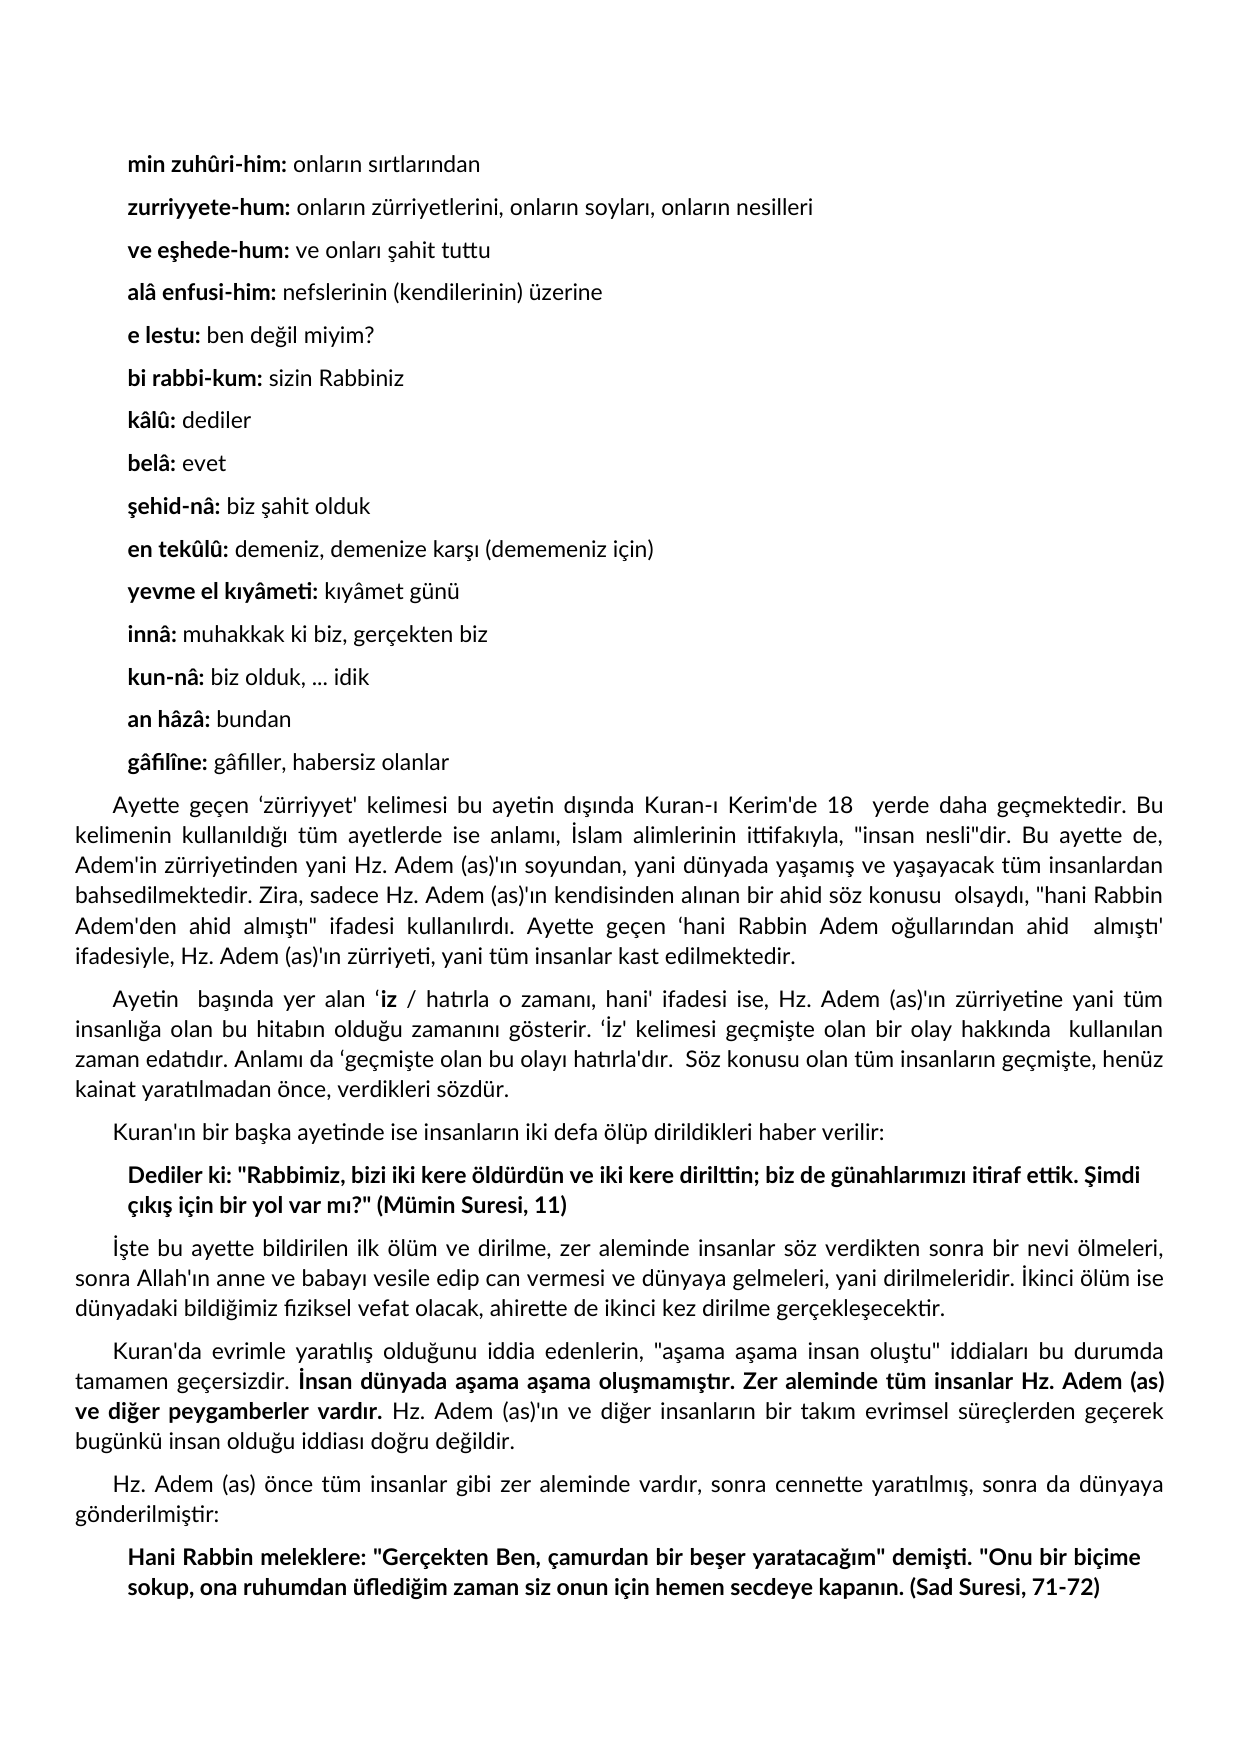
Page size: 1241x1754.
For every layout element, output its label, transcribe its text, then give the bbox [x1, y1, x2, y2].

text an hâzâ: bundan [127, 705, 1143, 733]
text Kuran'da evrimle yaratılış olduğunu iddia edenlerin, "aşama aşama insan oluştu" iddiaları bu durumda tamamen geçersizdir. İnsan dünyada aşama aşama oluşmamıştır. Zer aleminde tüm insanlar Hz. Adem (as) ve diğer peygamberler vardır. Hz. Adem (as)'ın ve diğer insanların bir takım evrimsel süreçlerden geçerek bugünkü insan olduğu iddiası doğru değildir. [75, 1336, 1165, 1454]
text şehid-nâ: biz şahit olduk [127, 492, 1143, 519]
text belâ: evet [127, 449, 1143, 476]
text Dediler ki: "Rabbimiz, bizi iki kere öldürdün ve iki kere dirilttin; biz de günahlarımızı itiraf ettik. Şimdi çıkış için bir yol var mı?" (Mümin Suresi, 11) [127, 1160, 1143, 1218]
text Ayette geçen ‘zürriyyet' kelimesi bu ayetin dışında Kuran-ı Kerim'de 18 yerde daha geçmektedir. Bu kelimenin kullanıldığı tüm ayetlerde ise anlamı, İslam alimlerinin ittifakıyla, "insan nesli"dir. Bu ayette de, Adem'in zürriyetinden yani Hz. Adem (as)'ın soyundan, yani dünyada yaşamış ve yaşayacak tüm insanlardan bahsedilmektedir. Zira, sadece Hz. Adem (as)'ın kendisinden alınan bir ahid söz konusu olsaydı, "hani Rabbin Adem'den ahid almıştı" ifadesi kullanılırdı. Ayette geçen ‘hani Rabbin Adem oğullarından ahid almıştı' ifadesiyle, Hz. Adem (as)'ın zürriyeti, yani tüm insanlar kast edilmektedir. [75, 791, 1165, 969]
text min zuhûri-him: onların sırtlarından [127, 150, 1143, 177]
text Ayetin başında yer alan ‘iz / hatırla o zamanı, hani' ifadesi ise, Hz. Adem (as)'ın zürriyetine yani tüm insanlığa olan bu hitabın olduğu zamanını gösterir. ‘İz' kelimesi geçmişte olan bir olay hakkında kullanılan zaman edatıdır. Anlamı da ‘geçmişte olan bu olayı hatırla'dır. Söz konusu olan tüm insanların geçmişte, henüz kainat yaratılmadan önce, verdikleri sözdür. [75, 984, 1165, 1102]
text kun-nâ: biz olduk, ... idik [127, 662, 1143, 690]
text Hz. Adem (as) önce tüm insanlar gibi zer aleminde vardır, sonra cennette yaratılmış, sonra da dünyaya gönderilmiştir: [75, 1470, 1165, 1527]
text Kuran'ın bir başka ayetinde ise insanların iki defa ölüp dirildikleri haber verilir: [75, 1118, 1165, 1145]
text ve eşhede-hum: ve onları şahit tuttu [127, 235, 1143, 263]
text innâ: muhakkak ki biz, gerçekten biz [127, 620, 1143, 647]
text bi rabbi-kum: sizin Rabbiniz [127, 363, 1143, 391]
text e lestu: ben değil miyim? [127, 321, 1143, 348]
text kâlû: dediler [127, 406, 1143, 434]
text zurriyyete-hum: onların zürriyetlerini, onların soyları, onların nesilleri [127, 193, 1143, 220]
text Hani Rabbin meleklere: "Gerçekten Ben, çamurdan bir beşer yaratacağım" demişti. "Onu bir biçime sokup, ona ruhumdan üflediğim zaman siz onun için hemen secdeye kapanın. (Sad Suresi, 71-72) [127, 1543, 1143, 1600]
text en tekûlû: demeniz, demenize karşı (dememeniz için) [127, 534, 1143, 562]
text alâ enfusi-him: nefslerinin (kendilerinin) üzerine [127, 278, 1143, 306]
text gâfilîne: gâfiller, habersiz olanlar [127, 748, 1143, 775]
text yevme el kıyâmeti: kıyâmet günü [127, 577, 1143, 604]
text İşte bu ayette bildirilen ilk ölüm ve dirilme, zer aleminde insanlar söz verdikten sonra bir nevi ölmeleri, sonra Allah'ın anne ve babayı vesile edip can vermesi ve dünyaya gelmeleri, yani dirilmeleridir. İkinci ölüm ise dünyadaki bildiğimiz fiziksel vefat olacak, ahirette de ikinci kez dirilme gerçekleşecektir. [75, 1233, 1165, 1321]
